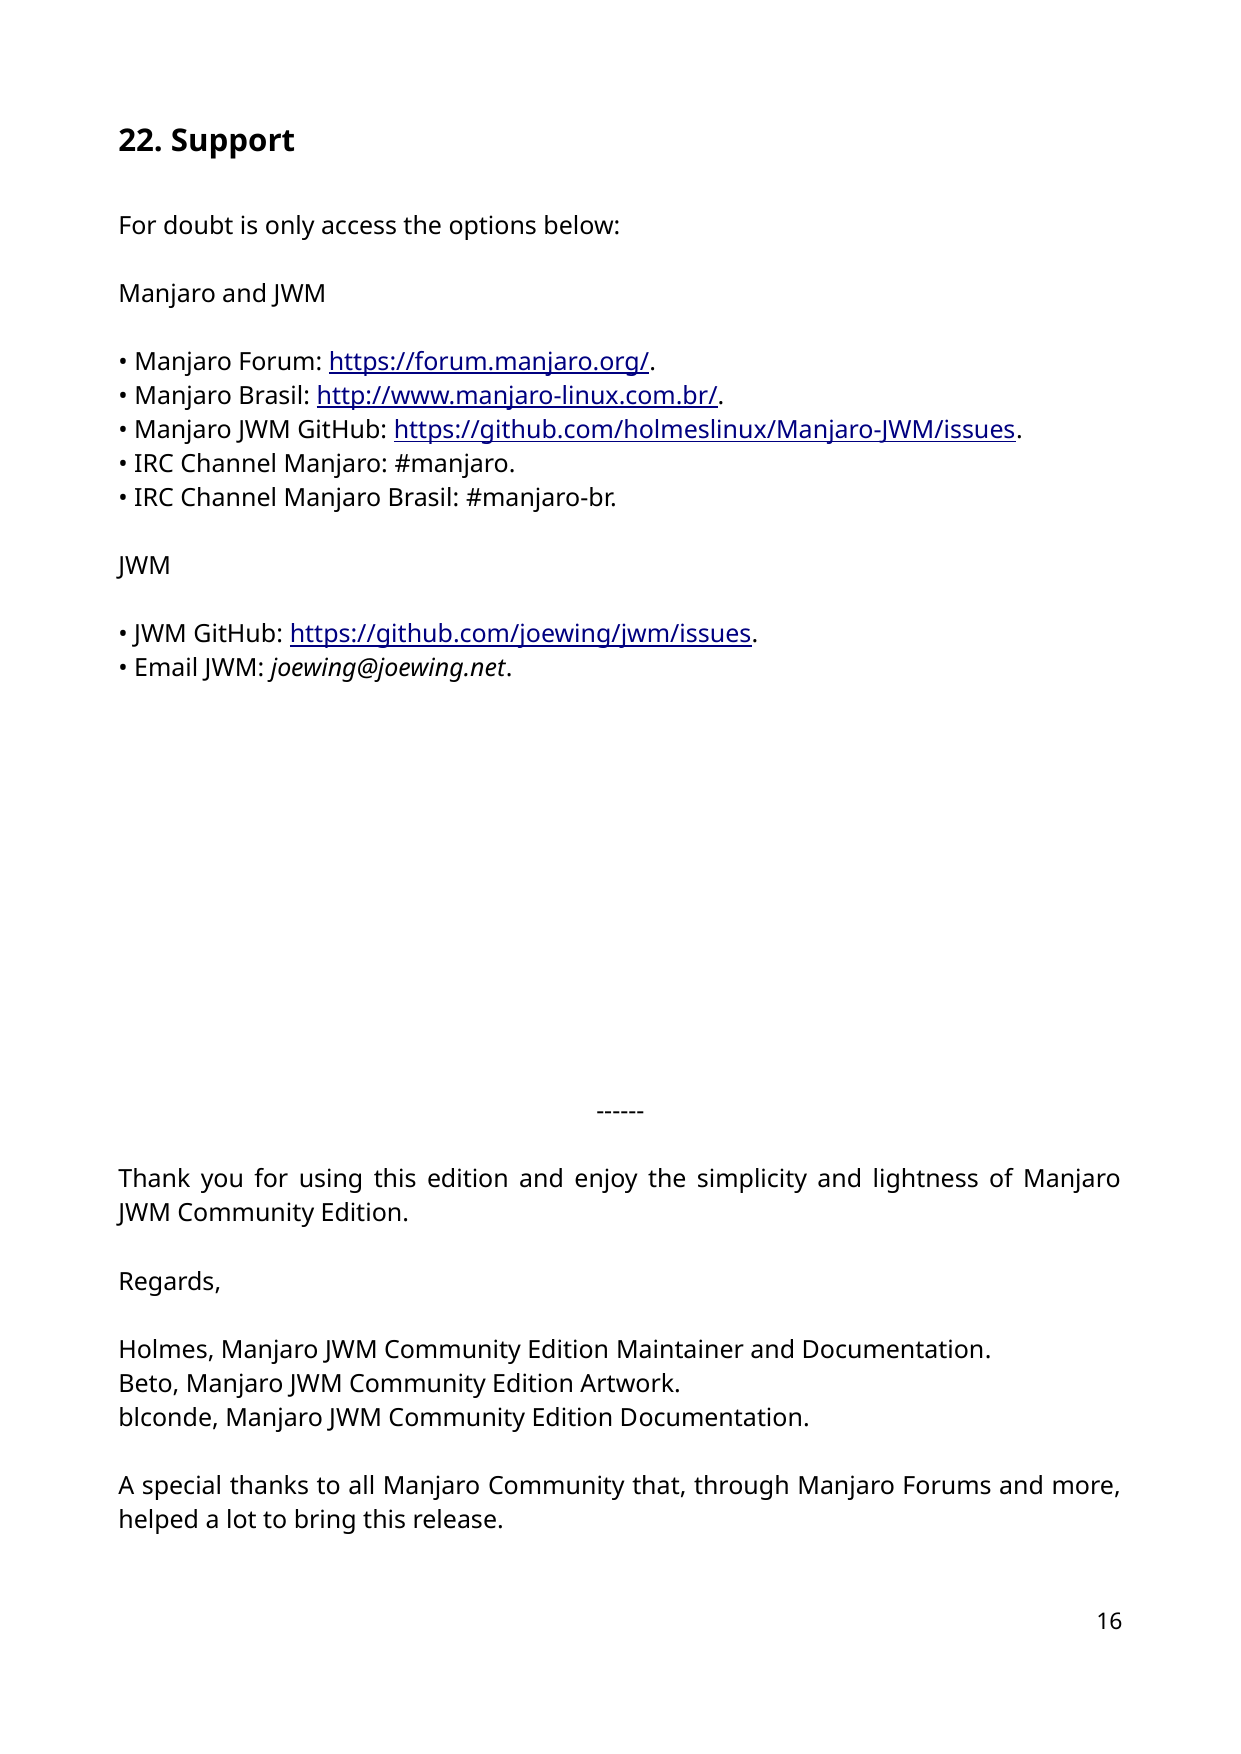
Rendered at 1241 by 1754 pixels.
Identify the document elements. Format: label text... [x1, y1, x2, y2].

text • IRC Channel Manjaro: #manjaro. [118, 446, 1122, 480]
text • Manjaro Forum: https://forum.manjaro.org/. [118, 343, 1122, 378]
text Thank you for using this edition and enjoy the simplicity and lightness of Manjaro JWM Community Edition. [118, 1161, 1122, 1229]
text • JWM GitHub: https://github.com/joewing/jwm/issues. [118, 616, 1122, 650]
text blconde, Manjaro JWM Community Edition Documentation. [118, 1399, 1122, 1433]
text Beto, Manjaro JWM Community Edition Artwork. [118, 1365, 1122, 1399]
text • Manjaro JWM GitHub: https://github.com/holmeslinux/Manjaro-JWM/issues. [118, 412, 1122, 446]
subtitle 22. Support [118, 118, 1122, 161]
text For doubt is only access the options below: [118, 207, 1122, 241]
text JWM [118, 548, 1122, 582]
text • Email JWM: joewing@joewing.net. [118, 650, 1122, 684]
text ------ [118, 1093, 1122, 1127]
text • IRC Channel Manjaro Brasil: #manjaro-br. [118, 480, 1122, 514]
text Regards, [118, 1263, 1122, 1297]
text • Manjaro Brasil: http://www.manjaro-linux.com.br/. [118, 378, 1122, 412]
text Holmes, Manjaro JWM Community Edition Maintainer and Documentation. [118, 1331, 1122, 1365]
text Manjaro and JWM [118, 275, 1122, 309]
text A special thanks to all Manjaro Community that, through Manjaro Forums and more, helped a lot to bring this release. [118, 1468, 1122, 1536]
